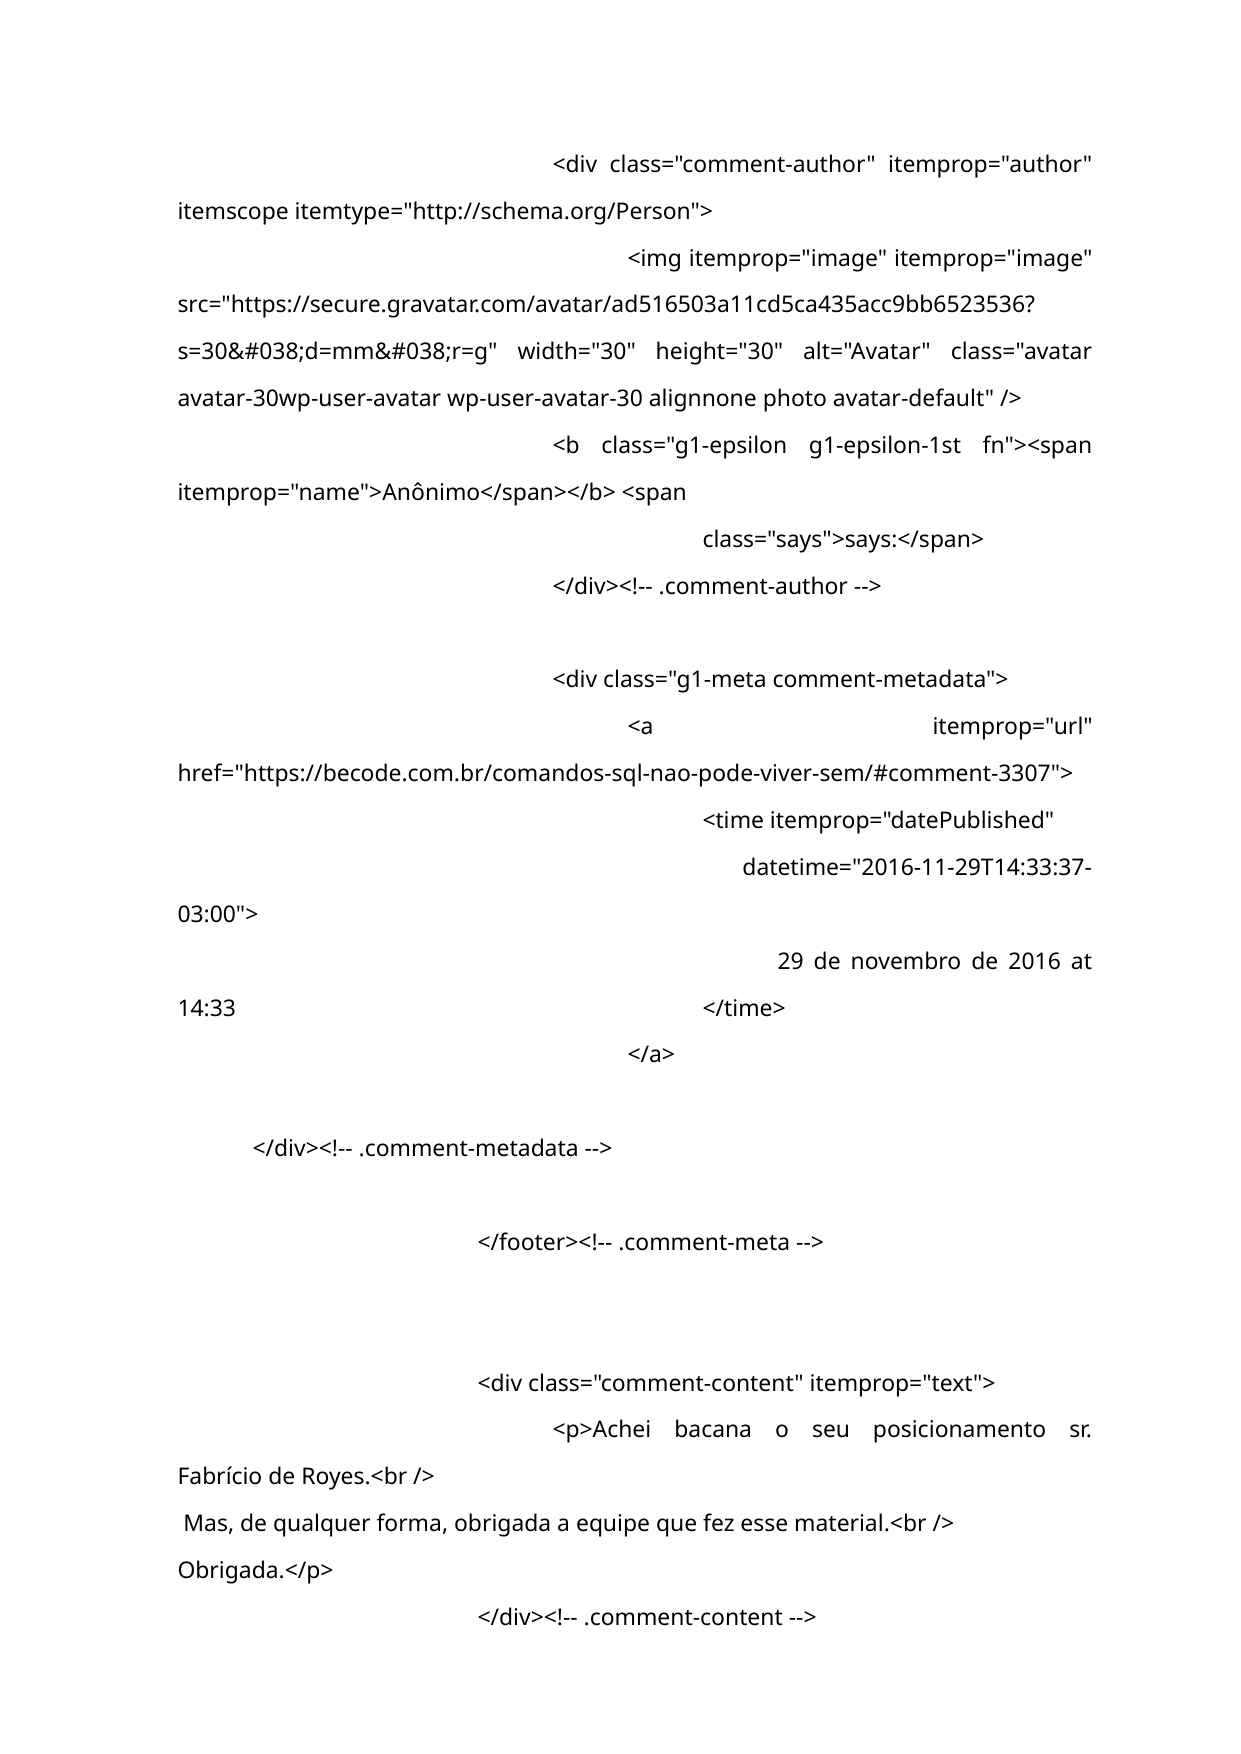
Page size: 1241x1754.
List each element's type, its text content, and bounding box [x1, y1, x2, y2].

text Obrigada.</p> [177, 1554, 1092, 1585]
text <a itemprop="url" href="https://becode.com.br/comandos-sql-nao-pode-viver-sem/#comment-3307"> [177, 710, 1092, 788]
text class="says">says:</span> [177, 523, 1092, 554]
text <time itemprop="datePublished" [177, 804, 1092, 835]
text <div class="comment-content" itemprop="text"> [177, 1366, 1092, 1398]
text </a> [177, 1038, 1092, 1069]
text <p>Achei bacana o seu posicionamento sr. Fabrício de Royes.<br /> [177, 1413, 1092, 1491]
text Mas, de qualquer forma, obrigada a equipe que fez esse material.<br /> [177, 1507, 1092, 1538]
text </div><!-- .comment-metadata --> [177, 1085, 1092, 1163]
text </div><!-- .comment-content --> [177, 1601, 1092, 1632]
text <div class="g1-meta comment-metadata"> [177, 663, 1092, 694]
text </div><!-- .comment-author --> [177, 569, 1092, 601]
text <img itemprop="image" itemprop="image" src="https://secure.gravatar.com/avatar/ad516503a11cd5ca435acc9bb6523536?s=30&#038;d=mm&#038;r=g" width="30" height="30" alt="Avatar" class="avatar avatar-30wp-user-avatar wp-user-avatar-30 alignnone photo avatar-default" /> <b class="g1-epsilon g1-epsilon-1st fn"><span itemprop="name">Anônimo</span></b> <span [177, 241, 1092, 507]
text <div class="comment-author" itemprop="author" itemscope itemtype="http://schema.org/Person"> [177, 148, 1092, 226]
text 29 de novembro de 2016 at 14:33 </time> [177, 944, 1092, 1023]
text datetime="2016-11-29T14:33:37-03:00"> [177, 851, 1092, 929]
text </footer><!-- .comment-meta --> [177, 1226, 1092, 1257]
